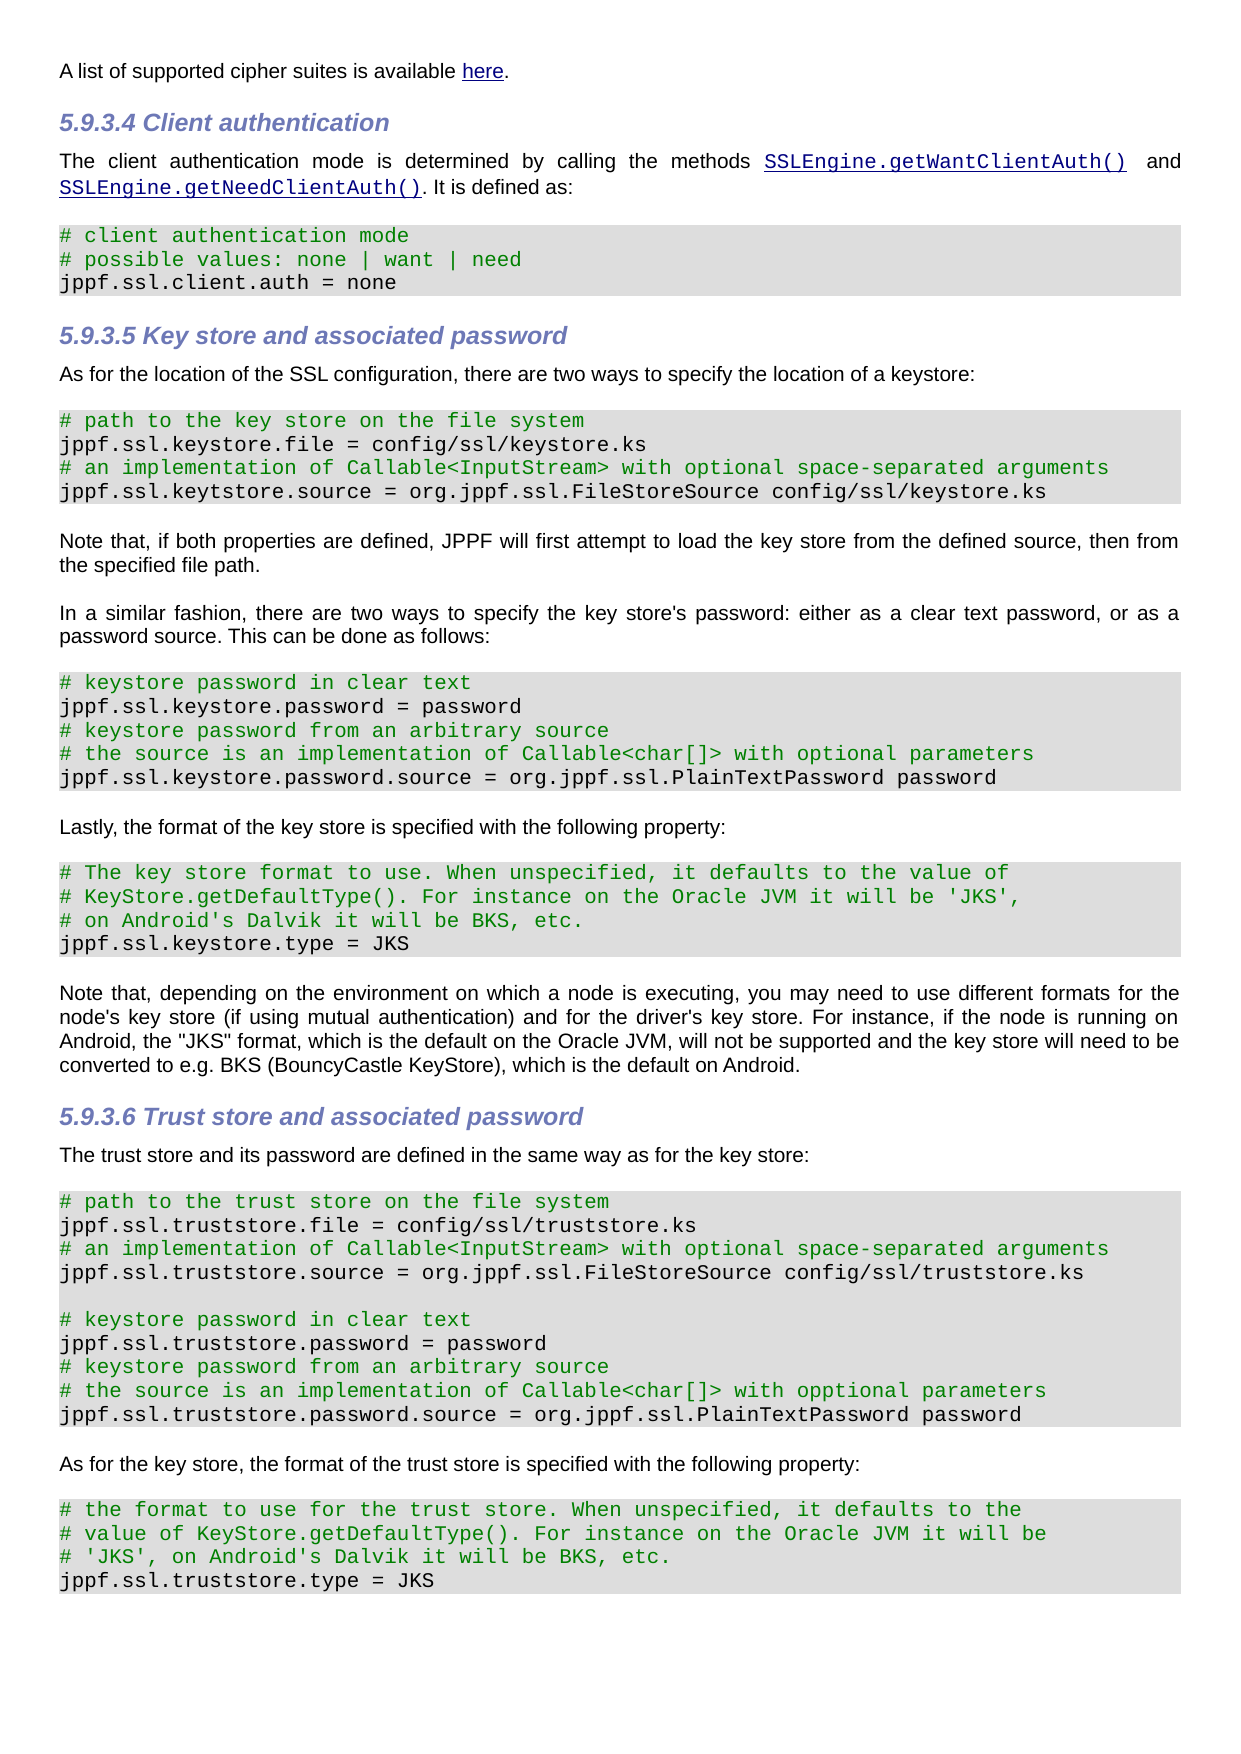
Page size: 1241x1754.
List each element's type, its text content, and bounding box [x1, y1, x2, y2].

text As for the key store, the format of the trust store is specified with the following property: [59, 1451, 1181, 1475]
text # keystore password from an arbitrary source [59, 1356, 1181, 1380]
text # KeyStore.getDefaultType(). For instance on the Oracle JVM it will be 'JKS', [59, 886, 1181, 910]
text As for the location of the SSL configuration, there are two ways to specify the location of a keystore: [59, 362, 1181, 386]
text # client authentication mode [59, 225, 1181, 248]
text jppf.ssl.keystore.password.source = org.jppf.ssl.PlainTextPassword password [59, 767, 1181, 791]
text # path to the key store on the file system [59, 410, 1181, 434]
text Lastly, the format of the key store is specified with the following property: [59, 814, 1181, 838]
text jppf.ssl.client.auth = none [59, 272, 1181, 296]
text Note that, depending on the environment on which a node is executing, you may need to use different formats for the node's key store (if using mutual authentication) and for the driver's key store. For instance, if the node is running on Android, the "JKS" format, which is the default on the Oracle JVM, will not be supported and the key store will need to be converted to e.g. BKS (BouncyCastle KeyStore), which is the default on Android. [59, 981, 1181, 1077]
text # an implementation of Callable<InputStream> with optional space-separated arguments [59, 1238, 1181, 1262]
text jppf.ssl.truststore.file = config/ssl/truststore.ks [59, 1214, 1181, 1238]
text # keystore password in clear text [59, 672, 1181, 696]
text # value of KeyStore.getDefaultType(). For instance on the Oracle JVM it will be [59, 1523, 1181, 1547]
text jppf.ssl.truststore.password.source = org.jppf.ssl.PlainTextPassword password [59, 1404, 1181, 1427]
text # The key store format to use. When unspecified, it defaults to the value of [59, 862, 1181, 886]
text The client authentication mode is determined by calling the methods SSLEngine.getWantClientAuth() and SSLEngine.getNeedClientAuth(). It is defined as: [59, 149, 1181, 201]
text A list of supported cipher suites is available here. [59, 59, 1181, 83]
text The trust store and its password are defined in the same way as for the key store: [59, 1143, 1181, 1167]
text jppf.ssl.keystore.file = config/ssl/keystore.ks [59, 434, 1181, 457]
text jppf.ssl.truststore.type = JKS [59, 1570, 1181, 1594]
text # the source is an implementation of Callable<char[]> with optional parameters [59, 743, 1181, 767]
subtitle Trust store and associated password [59, 1102, 1181, 1131]
text # on Android's Dalvik it will be BKS, etc. [59, 910, 1181, 933]
text jppf.ssl.keystore.password = password [59, 696, 1181, 719]
text In a similar fashion, there are two ways to specify the key store's password: either as a clear text password, or as a password source. This can be done as follows: [59, 600, 1181, 648]
text # path to the trust store on the file system [59, 1191, 1181, 1214]
text # an implementation of Callable<InputStream> with optional space-separated arguments [59, 457, 1181, 481]
subtitle Client authentication [59, 108, 1181, 137]
text # the source is an implementation of Callable<char[]> with opptional parameters [59, 1380, 1181, 1404]
text # keystore password from an arbitrary source [59, 719, 1181, 743]
text # the format to use for the trust store. When unspecified, it defaults to the [59, 1499, 1181, 1523]
text # possible values: none | want | need [59, 248, 1181, 272]
text # keystore password in clear text [59, 1309, 1181, 1333]
text jppf.ssl.truststore.password = password [59, 1333, 1181, 1356]
text Note that, if both properties are defined, JPPF will first attempt to load the key store from the defined source, then from the specified file path. [59, 528, 1181, 576]
text jppf.ssl.keytstore.source = org.jppf.ssl.FileStoreSource config/ssl/keystore.ks [59, 481, 1181, 504]
text jppf.ssl.keystore.type = JKS [59, 933, 1181, 957]
subtitle Key store and associated password [59, 321, 1181, 349]
text jppf.ssl.truststore.source = org.jppf.ssl.FileStoreSource config/ssl/truststore.ks [59, 1262, 1181, 1286]
text # 'JKS', on Android's Dalvik it will be BKS, etc. [59, 1547, 1181, 1570]
